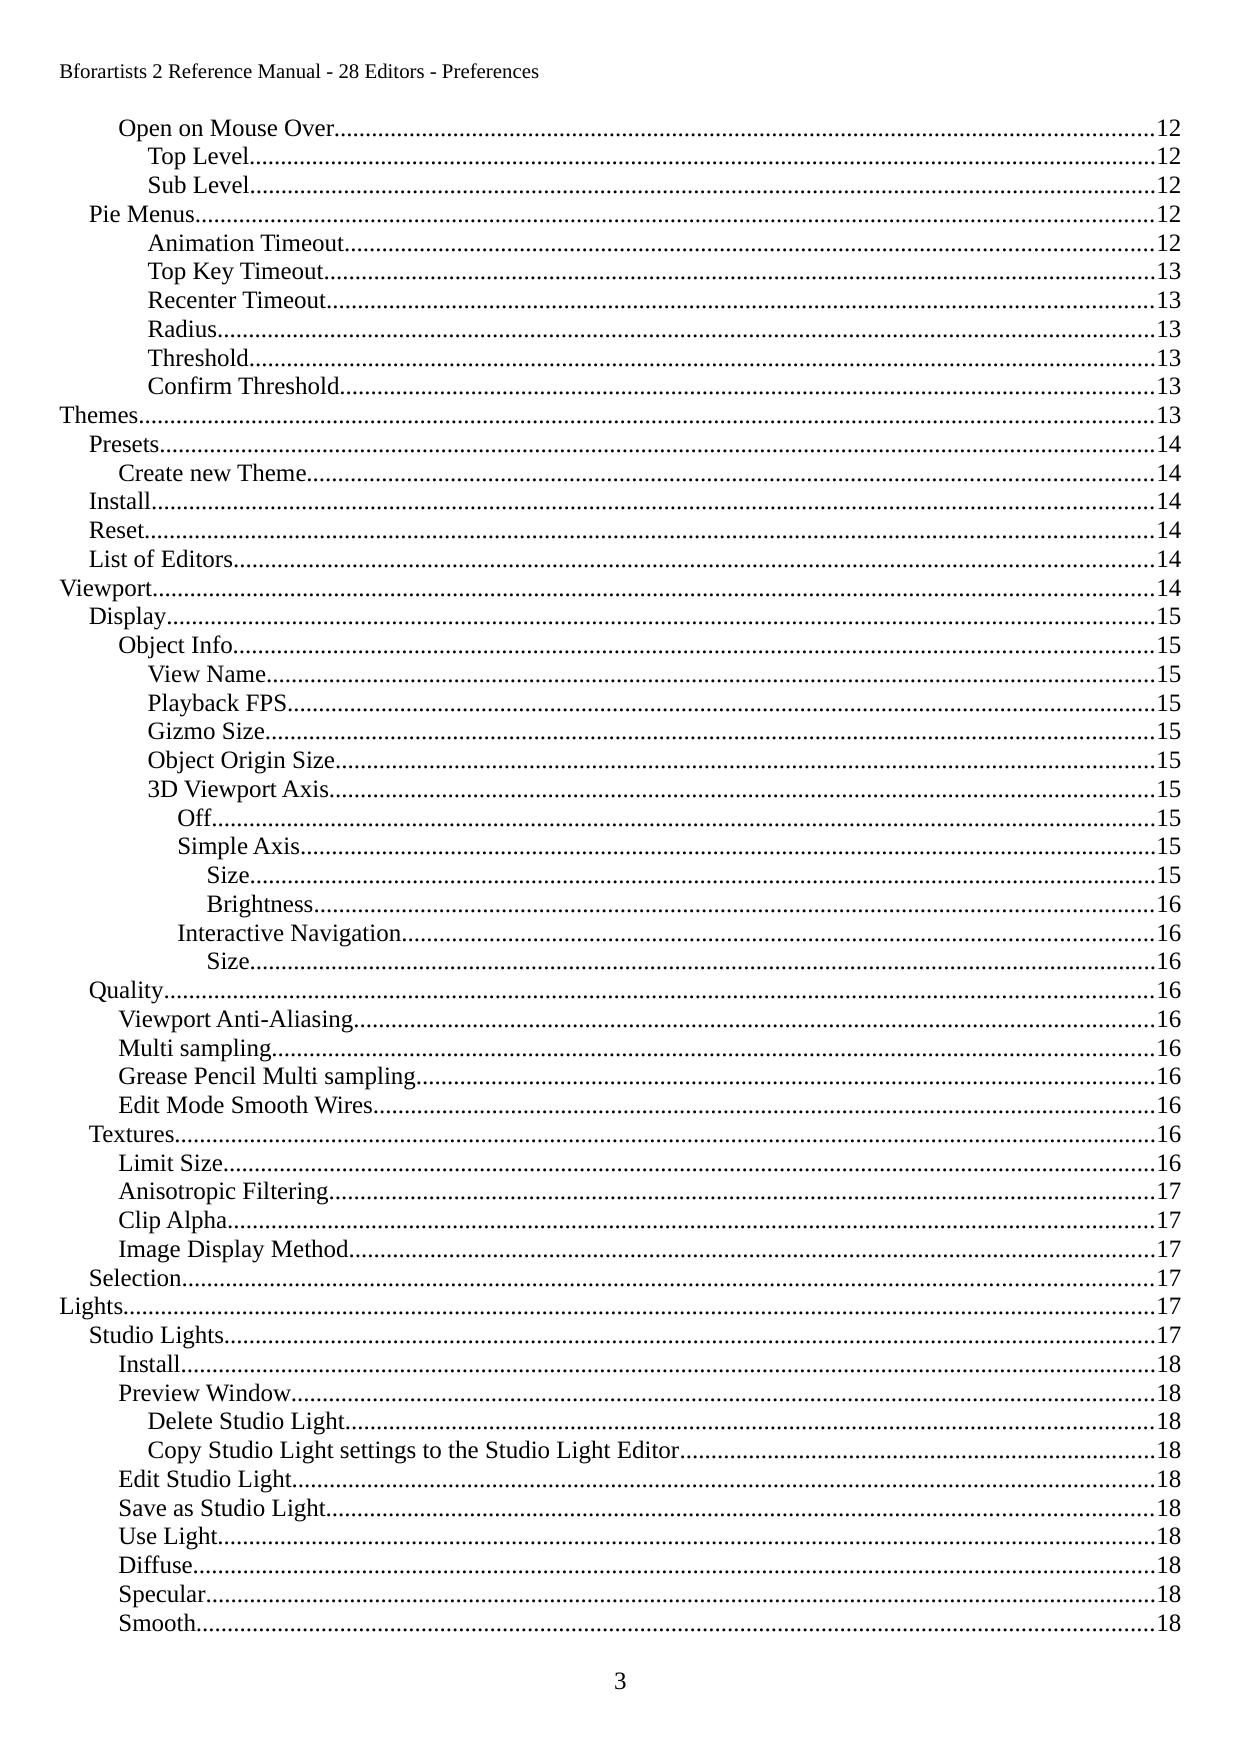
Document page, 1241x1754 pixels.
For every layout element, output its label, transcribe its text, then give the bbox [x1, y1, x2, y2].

text Image Display Method 17 [118, 1234, 1181, 1263]
text Textures 16 [88, 1119, 1181, 1148]
text Create new Theme 14 [118, 458, 1181, 486]
text 3D Viewport Axis 15 [147, 774, 1181, 803]
text Edit Mode Smooth Wires 16 [118, 1090, 1181, 1119]
text Radius 13 [147, 314, 1181, 343]
text Clip Alpha 17 [118, 1205, 1181, 1234]
text Size 15 [206, 860, 1181, 889]
text Smooth 18 [118, 1608, 1181, 1636]
text Themes 13 [59, 400, 1181, 429]
text Quality 16 [88, 975, 1181, 1004]
text Selection 17 [88, 1263, 1181, 1291]
text Anisotropic Filtering 17 [118, 1176, 1181, 1205]
text Interactive Navigation 16 [177, 918, 1181, 946]
text Reset 14 [88, 515, 1181, 544]
text Limit Size 16 [118, 1148, 1181, 1176]
text Viewport Anti-Aliasing 16 [118, 1004, 1181, 1033]
text Open on Mouse Over 12 [118, 113, 1181, 141]
text Top Level 12 [147, 141, 1181, 170]
text Viewport 14 [59, 573, 1181, 601]
text List of Editors 14 [88, 544, 1181, 573]
text Diffuse 18 [118, 1550, 1181, 1579]
text Object Info 15 [118, 630, 1181, 659]
text Install 18 [118, 1349, 1181, 1378]
text Install 14 [88, 486, 1181, 515]
text Display 15 [88, 601, 1181, 630]
text Sub Level 12 [147, 170, 1181, 199]
text Grease Pencil Multi sampling 16 [118, 1061, 1181, 1090]
text Simple Axis 15 [177, 831, 1181, 860]
text Multi sampling 16 [118, 1033, 1181, 1061]
text Lights 17 [59, 1291, 1181, 1320]
text Brightness 16 [206, 889, 1181, 918]
text Playback FPS 15 [147, 688, 1181, 716]
text Preview Window 18 [118, 1378, 1181, 1406]
text Pie Menus 12 [88, 199, 1181, 228]
text Confirm Threshold 13 [147, 371, 1181, 400]
text Recenter Timeout 13 [147, 285, 1181, 314]
text Size 16 [206, 946, 1181, 975]
text Save as Studio Light 18 [118, 1493, 1181, 1521]
text Delete Studio Light 18 [147, 1406, 1181, 1435]
text Presets 14 [88, 429, 1181, 458]
text Use Light 18 [118, 1521, 1181, 1550]
text Edit Studio Light 18 [118, 1464, 1181, 1493]
text Copy Studio Light settings to the Studio Light Editor 18 [147, 1435, 1181, 1464]
text Top Key Timeout 13 [147, 256, 1181, 285]
text Object Origin Size 15 [147, 745, 1181, 774]
text Animation Timeout 12 [147, 228, 1181, 256]
text Threshold 13 [147, 343, 1181, 371]
text Gizmo Size 15 [147, 716, 1181, 745]
text Off 15 [177, 803, 1181, 831]
text Studio Lights 17 [88, 1320, 1181, 1349]
text Specular 18 [118, 1579, 1181, 1608]
text View Name 15 [147, 659, 1181, 688]
